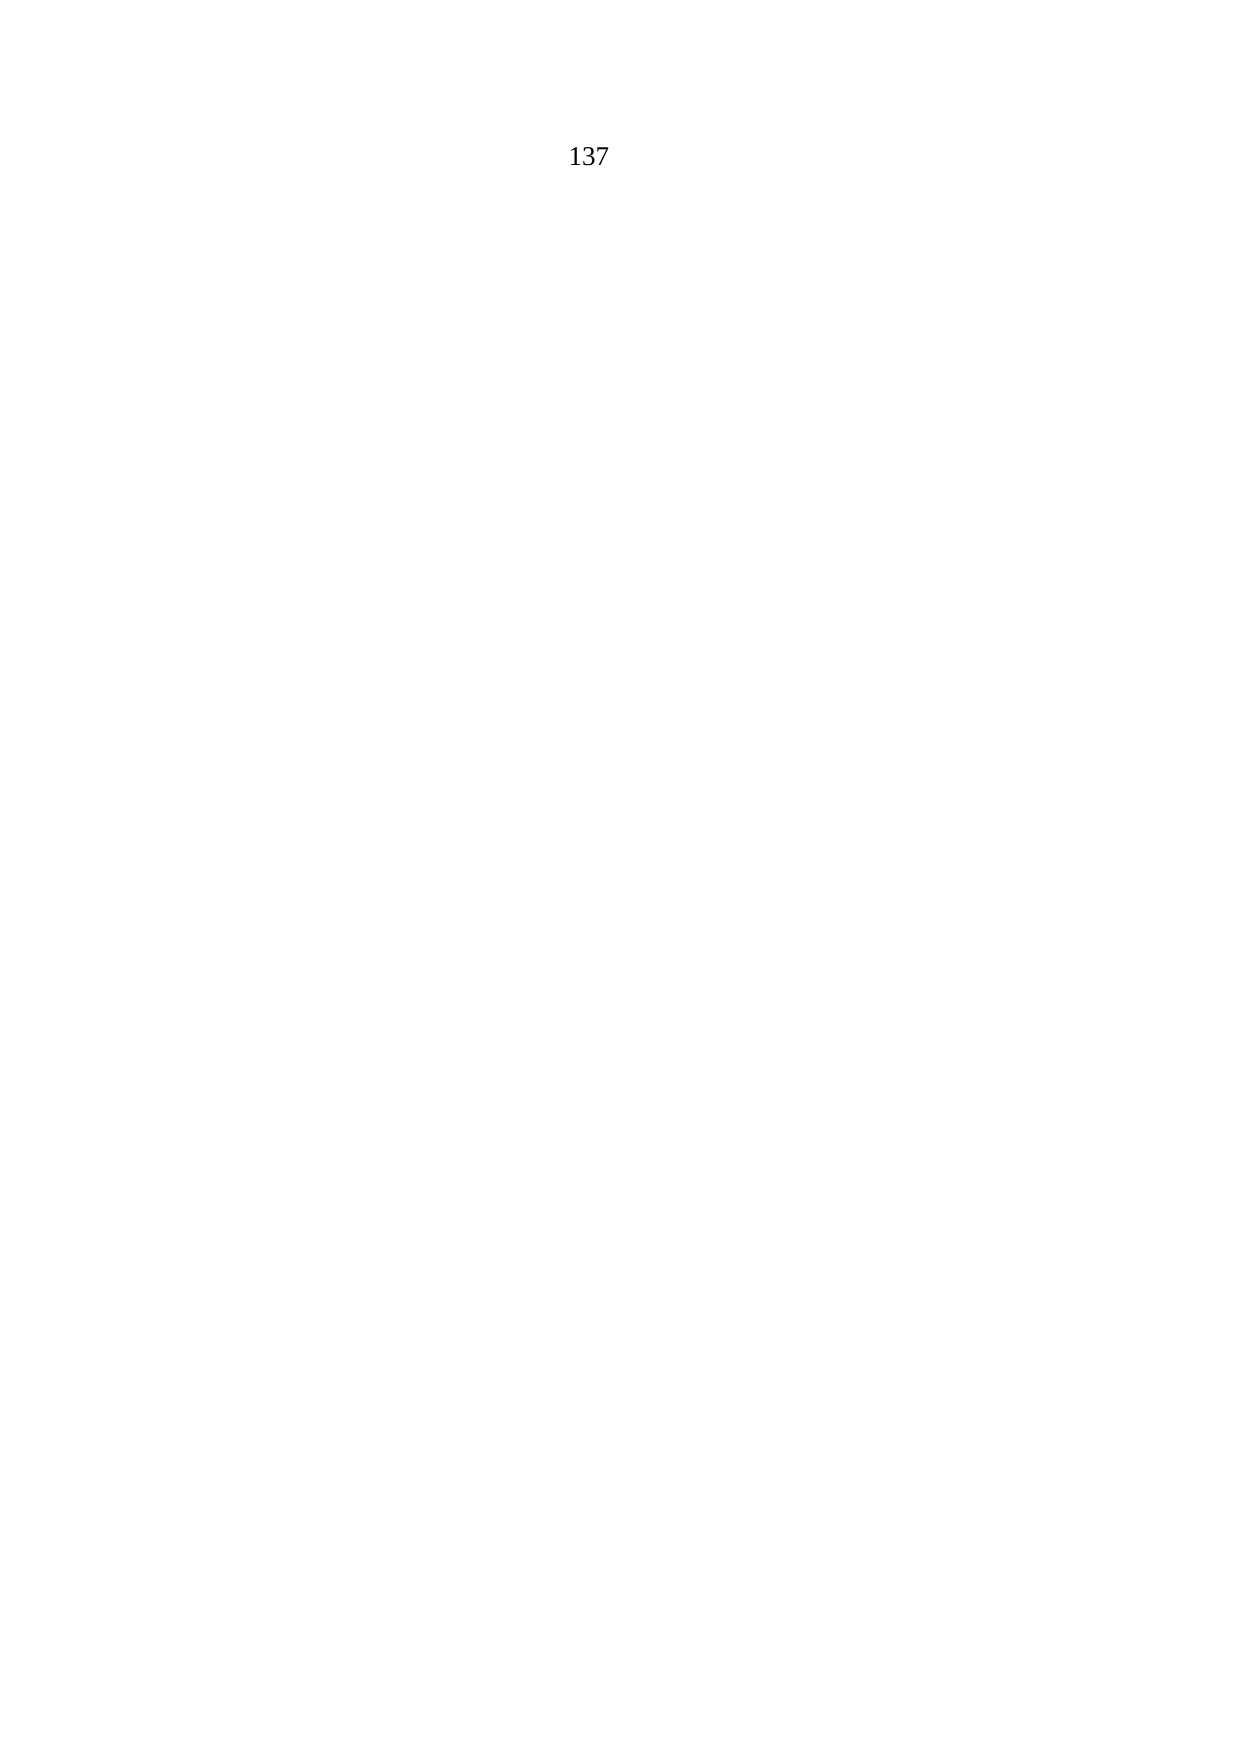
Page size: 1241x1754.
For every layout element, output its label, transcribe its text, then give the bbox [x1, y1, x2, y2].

text 137 [139, 140, 1038, 171]
